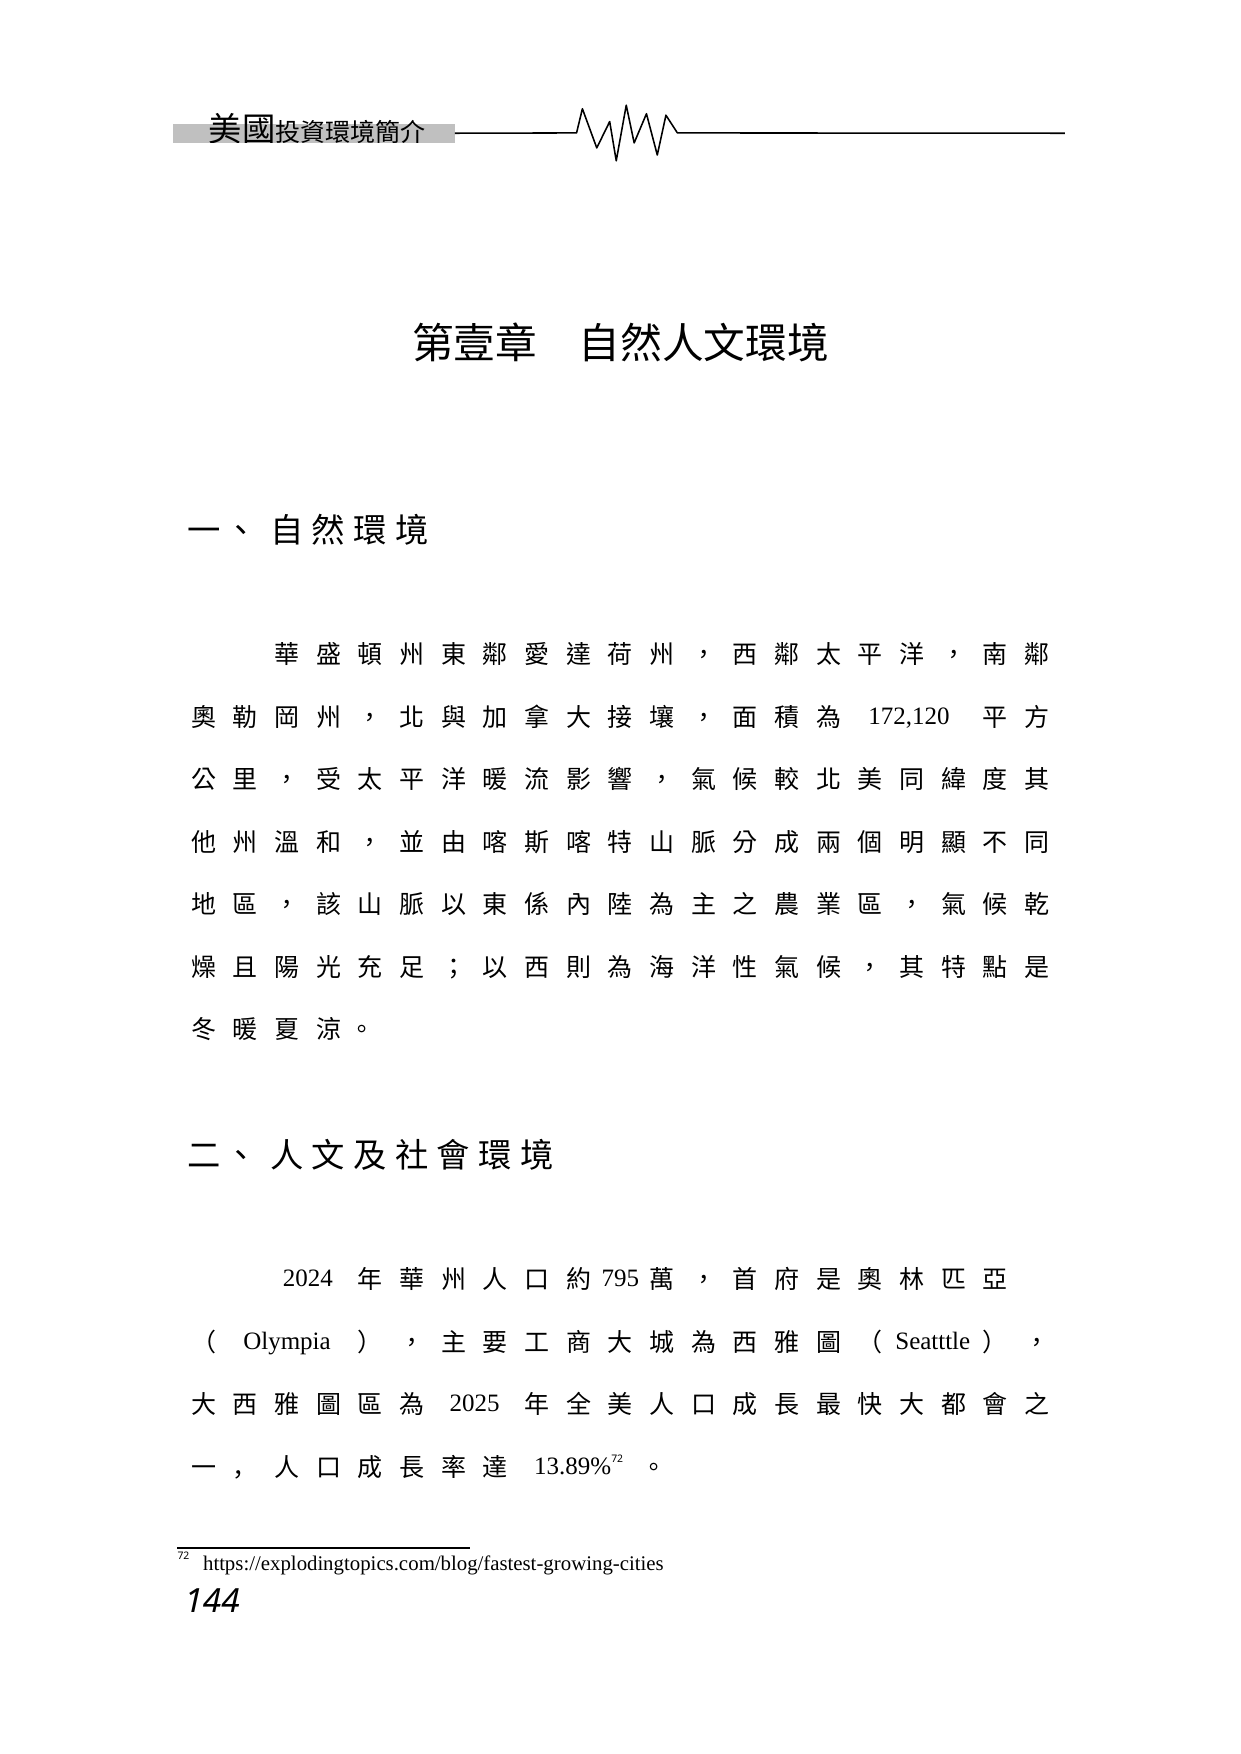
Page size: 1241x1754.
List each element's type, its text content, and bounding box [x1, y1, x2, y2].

text 華盛頓州東鄰愛達荷州，西鄰太平洋，南鄰奧勒岡州，北與加拿大接壤，面積為172,120 平方公里，受太平洋暖流影響，氣候較北美同緯度其他州溫和，並由喀斯喀特山脈分成兩個明顯不同地區，該山脈以東係內陸為主之農業區，氣候乾燥且陽光充足；以西則為海洋性氣候，其特點是冬暖夏涼。 [183, 611, 1058, 1049]
text 2024年華州人口約795萬，首府是奧林匹亞（Olympia），主要工商大城為西雅圖（Seatttle），大西雅圖區為2025年全美人口成長最快大都會之一，人口成長率達13.89%。 [183, 1236, 1058, 1486]
text 二、人文及社會環境 [183, 1111, 1058, 1174]
text 第壹章 自然人文環境 [183, 299, 1058, 361]
text https://explodingtopics.com/blog/fastest-growing-cities [177, 1548, 1063, 1577]
text 一、自然環境 [183, 486, 1058, 549]
